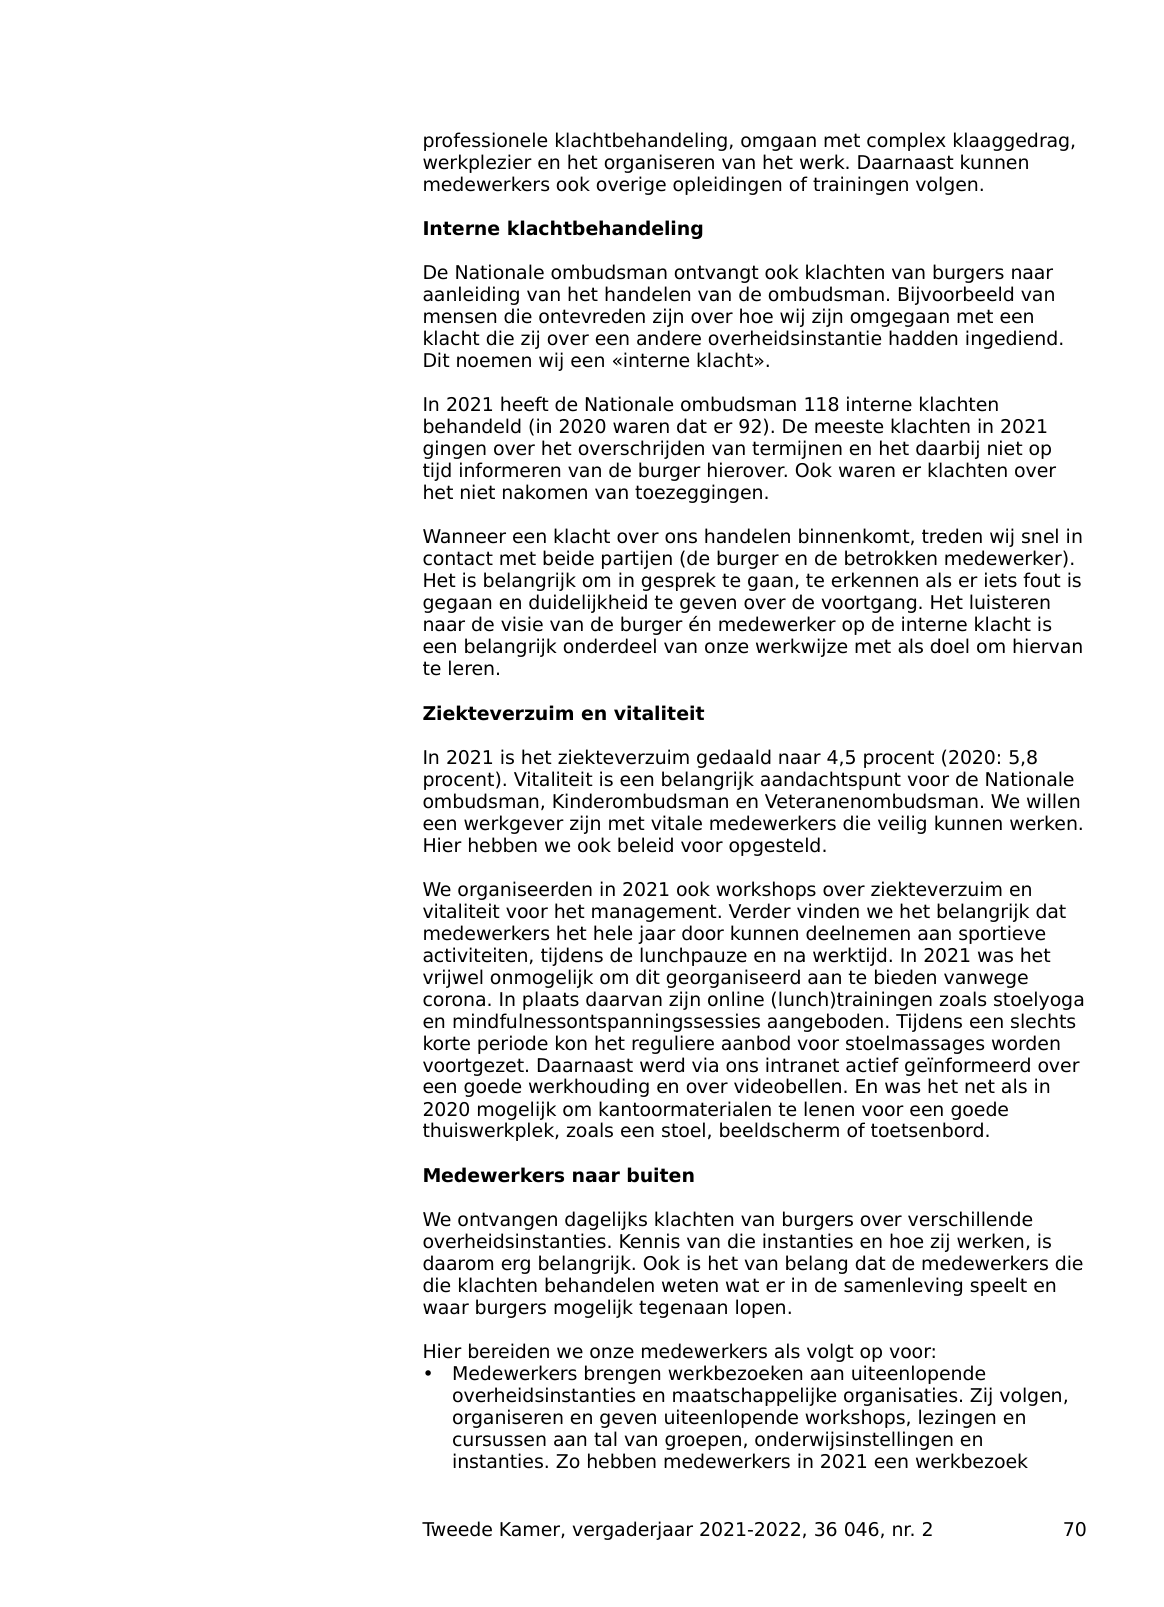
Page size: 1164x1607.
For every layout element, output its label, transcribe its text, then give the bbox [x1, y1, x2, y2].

text • Medewerkers brengen werkbezoeken aan uiteenlopende overheidsinstanties en maatschappelijke organisaties. Zij volgen, organiseren en geven uiteenlopende workshops, lezingen en cursussen aan tal van groepen, onderwijsinstellingen en instanties. Zo hebben medewerkers in 2021 een werkbezoek [422, 1363, 1087, 1473]
text professionele klachtbehandeling, omgaan met complex klaaggedrag, werkplezier en het organiseren van het werk. Daarnaast kunnen medewerkers ook overige opleidingen of trainingen volgen. [422, 130, 1087, 196]
text Wanneer een klacht over ons handelen binnenkomt, treden wij snel in contact met beide partijen (de burger en de betrokken medewerker). Het is belangrijk om in gesprek te gaan, te erkennen als er iets fout is gegaan en duidelijkheid te geven over de voortgang. Het luisteren naar de visie van de burger én medewerker op de interne klacht is een belangrijk onderdeel van onze werkwijze met als doel om hiervan te leren. [422, 526, 1087, 680]
text We ontvangen dagelijks klachten van burgers over verschillende overheidsinstanties. Kennis van die instanties en hoe zij werken, is daarom erg belangrijk. Ook is het van belang dat de medewerkers die die klachten behandelen weten wat er in de samenleving speelt en waar burgers mogelijk tegenaan lopen. [422, 1209, 1087, 1319]
text Hier bereiden we onze medewerkers als volgt op voor: [422, 1341, 1087, 1363]
text In 2021 is het ziekteverzuim gedaald naar 4,5 procent (2020: 5,8 procent). Vitaliteit is een belangrijk aandachtspunt voor de Nationale ombudsman, Kinderombudsman en Veteranenombudsman. We willen een werkgever zijn met vitale medewerkers die veilig kunnen werken. Hier hebben we ook beleid voor opgesteld. [422, 747, 1087, 856]
text We organiseerden in 2021 ook workshops over ziekteverzuim en vitaliteit voor het management. Verder vinden we het belangrijk dat medewerkers het hele jaar door kunnen deelnemen aan sportieve activiteiten, tijdens de lunchpauze en na werktijd. In 2021 was het vrijwel onmogelijk om dit georganiseerd aan te bieden vanwege corona. In plaats daarvan zijn online (lunch)trainingen zoals stoelyoga en mindfulnessontspanningssessies aangeboden. Tijdens een slechts korte periode kon het reguliere aanbod voor stoelmassages worden voortgezet. Daarnaast werd via ons intranet actief geïnformeerd over een goede werkhouding en over videobellen. En was het net als in 2020 mogelijk om kantoormaterialen te lenen voor een goede thuiswerkplek, zoals een stoel, beeldscherm of toetsenbord. [422, 879, 1087, 1142]
subtitle Interne klachtbehandeling [422, 218, 1087, 240]
subtitle Medewerkers naar buiten [422, 1164, 1087, 1187]
subtitle Ziekteverzuim en vitaliteit [422, 702, 1087, 724]
text In 2021 heeft de Nationale ombudsman 118 interne klachten behandeld (in 2020 waren dat er 92). De meeste klachten in 2021 gingen over het overschrijden van termijnen en het daarbij niet op tijd informeren van de burger hierover. Ook waren er klachten over het niet nakomen van toezeggingen. [422, 394, 1087, 504]
text De Nationale ombudsman ontvangt ook klachten van burgers naar aanleiding van het handelen van de ombudsman. Bijvoorbeeld van mensen die ontevreden zijn over hoe wij zijn omgegaan met een klacht die zij over een andere overheidsinstantie hadden ingediend. Dit noemen wij een «interne klacht». [422, 262, 1087, 372]
